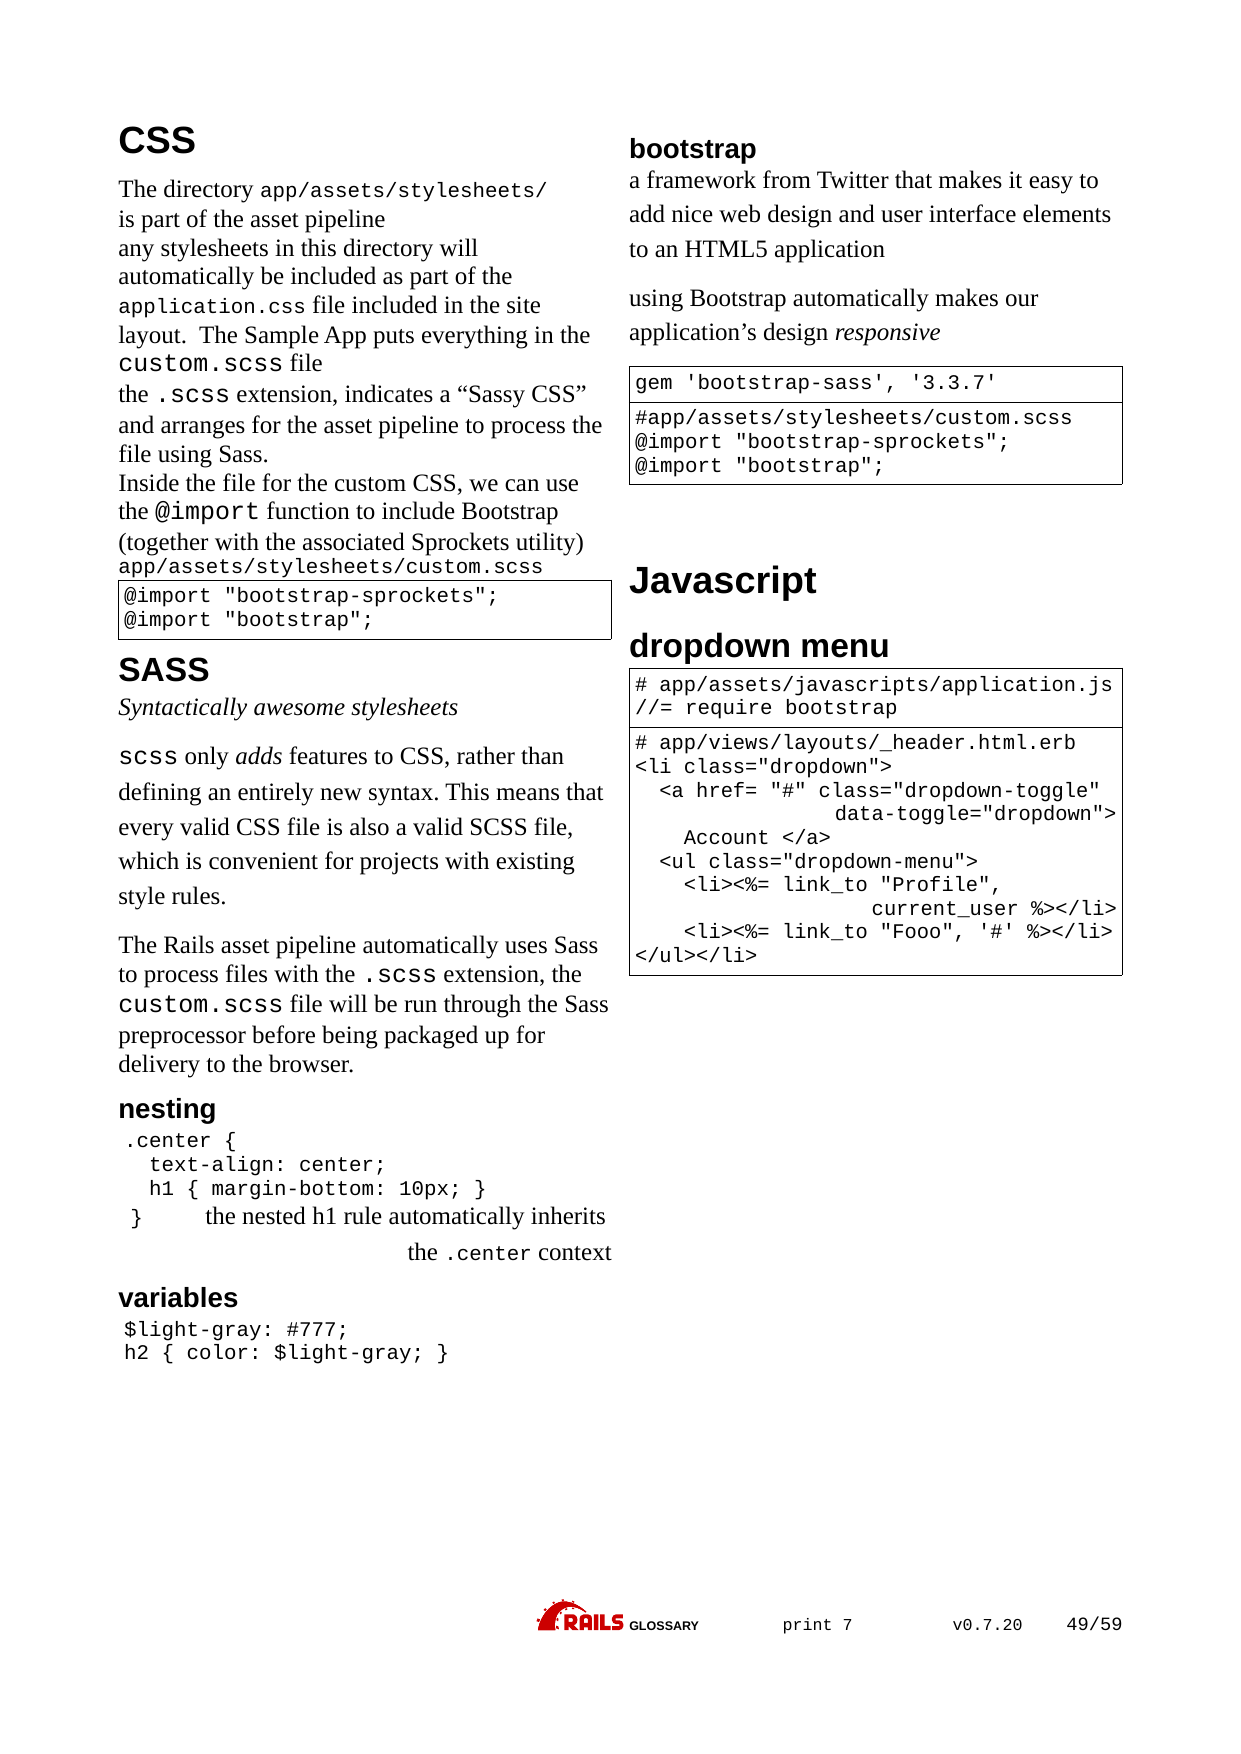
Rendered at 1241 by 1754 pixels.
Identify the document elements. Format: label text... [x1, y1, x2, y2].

text The Rails asset pipeline automatically uses Sass to process files with the .scss extension, the custom.scss file will be run through the Sass preprocessor before being packaged up for delivery to the browser. [118, 930, 611, 1078]
subtitle bootstrap [629, 133, 1122, 165]
table_cell # app/views/layouts/_header.html.erb <li class="dropdown"> <a href= "#" class="dropdown-toggle" data-toggle="dropdown"> Account </a> <ul class="dropdown-menu"> <li><%= link_to "Profile", current_user %></li> <li><%= link_to "Fooo", '#' %></li> </ul></li> [630, 728, 1122, 974]
text The directory app/assets/stylesheets/ [118, 174, 611, 204]
text scss only adds features to CSS, rather than defining an entirely new syntax. This means that every valid CSS file is also a valid SCSS file, which is convenient for projects with existing style rules. [118, 741, 611, 910]
text the .center context [118, 1237, 611, 1266]
text is part of the asset pipeline [118, 204, 611, 233]
table_header $light-gray: #777; h2 { color: $light-gray; } [118, 1313, 611, 1372]
table_header # app/assets/javascripts/application.js //= require bootstrap [630, 669, 1122, 727]
text using Bootstrap automatically makes our application’s design responsive [629, 283, 1122, 346]
subtitle dropdown menu [629, 626, 1122, 665]
text a framework from Twitter that makes it easy to add nice web design and user interface elements to an HTML5 application [629, 165, 1122, 262]
text Inside the file for the custom CSS, we can use the @import function to include Bootstrap (together with the associated Sprockets utility) [118, 468, 611, 556]
text Syntactically awesome stylesheets [118, 692, 611, 721]
table_header gem 'bootstrap-sass', '3.3.7' [630, 367, 1122, 402]
table_header .center { text-align: center; h1 { margin-bottom: 10px; } } the nested h1 rule automatically inherits [118, 1125, 611, 1237]
subtitle SASS [118, 650, 611, 689]
text app/assets/stylesheets/custom.scss [118, 556, 611, 579]
table_header @import "bootstrap-sprockets"; @import "bootstrap"; [119, 581, 611, 638]
subtitle Javascript [629, 558, 1122, 602]
subtitle nesting [118, 1093, 611, 1124]
subtitle CSS [118, 118, 611, 162]
text the .scss extension, indicates a “Sassy CSS” and arranges for the asset pipeline to process the file using Sass. [118, 379, 611, 468]
table_cell #app/assets/stylesheets/custom.scss @import "bootstrap-sprockets"; @import "bootstrap"; [630, 403, 1122, 484]
subtitle variables [118, 1281, 611, 1313]
text any stylesheets in this directory will automatically be included as part of the application.css file included in the site layout. The Sample App puts everything in the custom.scss file [118, 233, 611, 379]
